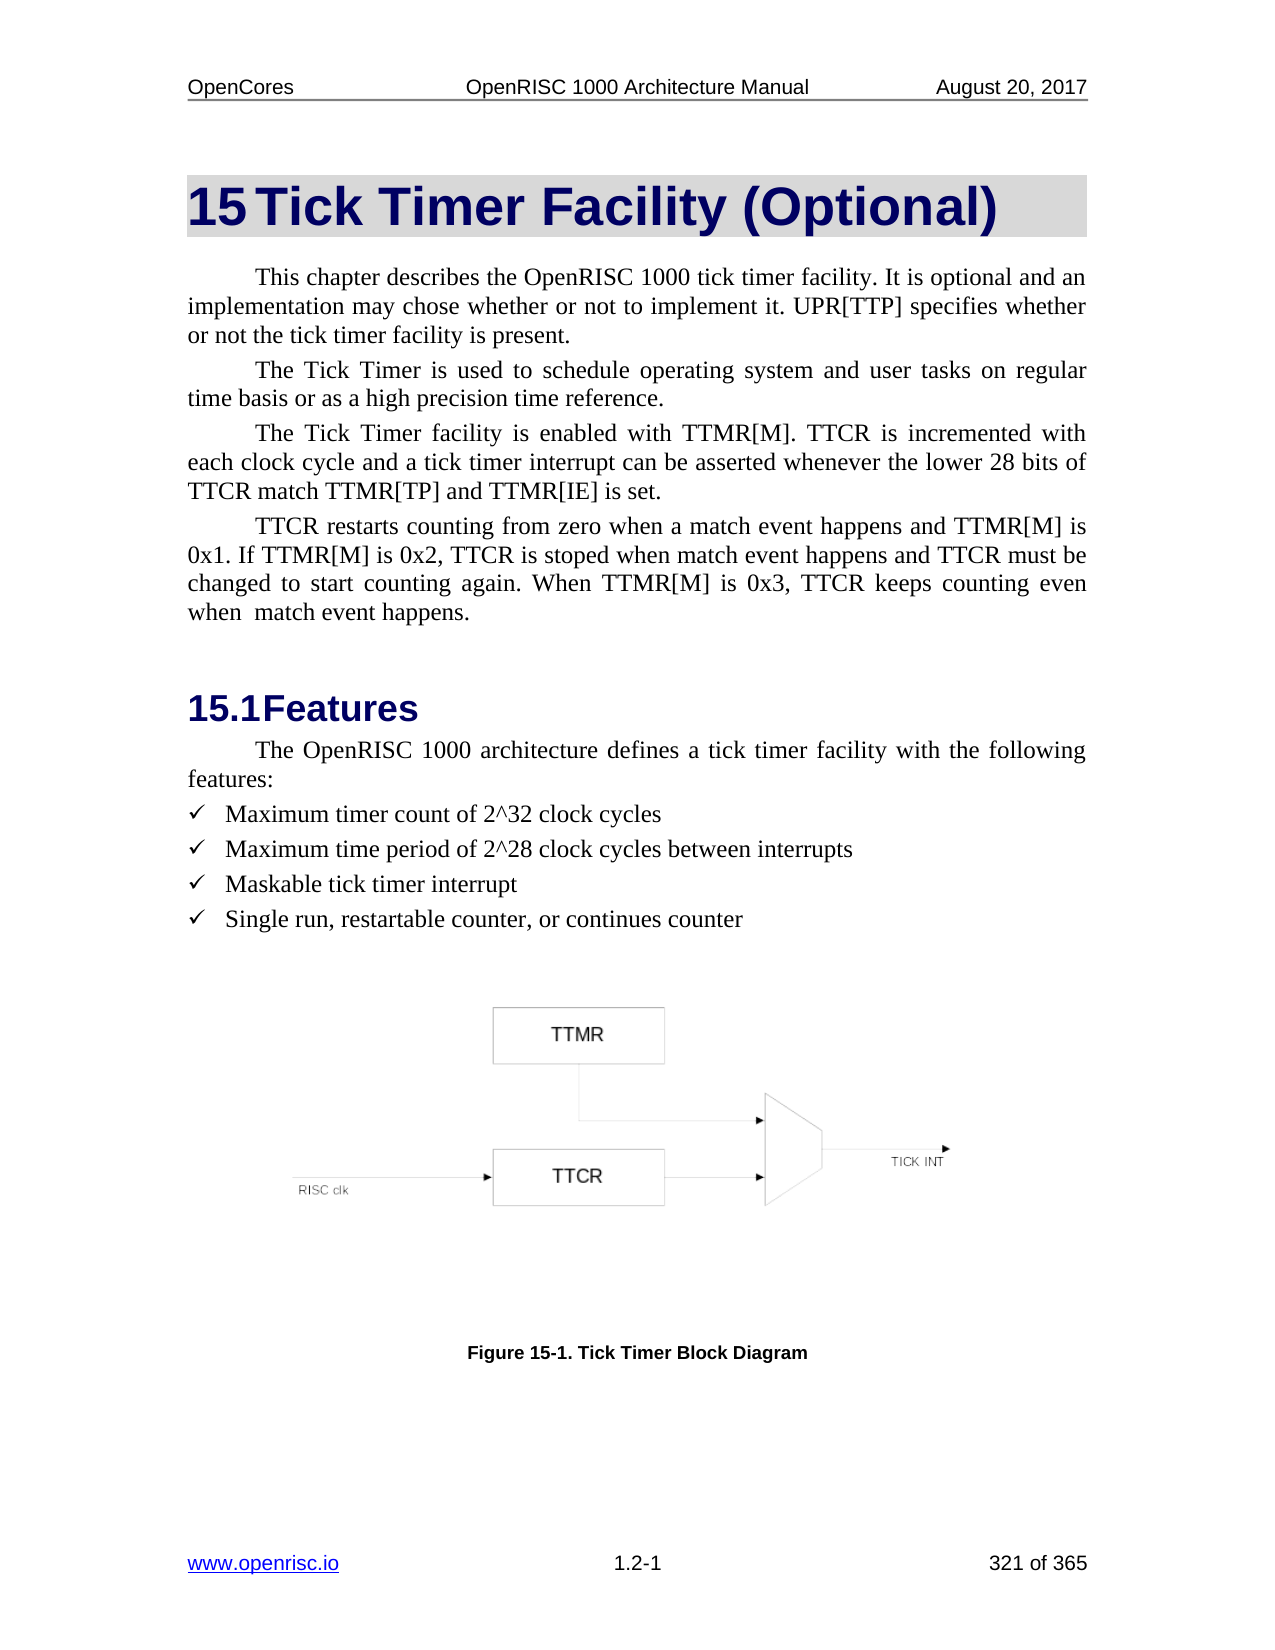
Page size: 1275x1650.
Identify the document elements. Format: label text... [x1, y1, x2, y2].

list Maskable tick timer interrupt [187, 869, 1087, 898]
text The Tick Timer is used to schedule operating system and user tasks on regular time basis or as a high precision time reference. [187, 355, 1087, 412]
subtitle Tick Timer Facility (Optional) [187, 175, 1087, 237]
list Single run, restartable counter, or continues counter [187, 904, 1087, 933]
text TTCR restarts counting from zero when a match event happens and TTMR[M] is 0x1. If TTMR[M] is 0x2, TTCR is stoped when match event happens and TTCR must be changed to start counting again. When TTMR[M] is 0x3, TTCR keeps counting even when match event happens. [187, 511, 1087, 626]
list Maximum timer count of 2^32 clock cycles [187, 799, 1087, 828]
text The Tick Timer facility is enabled with TTMR[M]. TTCR is incremented with each clock cycle and a tick timer interrupt can be asserted whenever the lower 28 bits of TTCR match TTMR[TP] and TTMR[IE] is set. [187, 418, 1087, 505]
subtitle Features [187, 686, 1087, 729]
list Maximum time period of 2^28 clock cycles between interrupts [187, 834, 1087, 863]
text Figure 15-1. Tick Timer Block Diagram [187, 1342, 1087, 1363]
text The OpenRISC 1000 architecture defines a tick timer facility with the following features: [187, 735, 1087, 793]
text This chapter describes the OpenRISC 1000 tick timer facility. It is optional and an implementation may chose whether or not to implement it. UPR[TTP] specifies whether or not the tick timer facility is present. [187, 262, 1087, 348]
